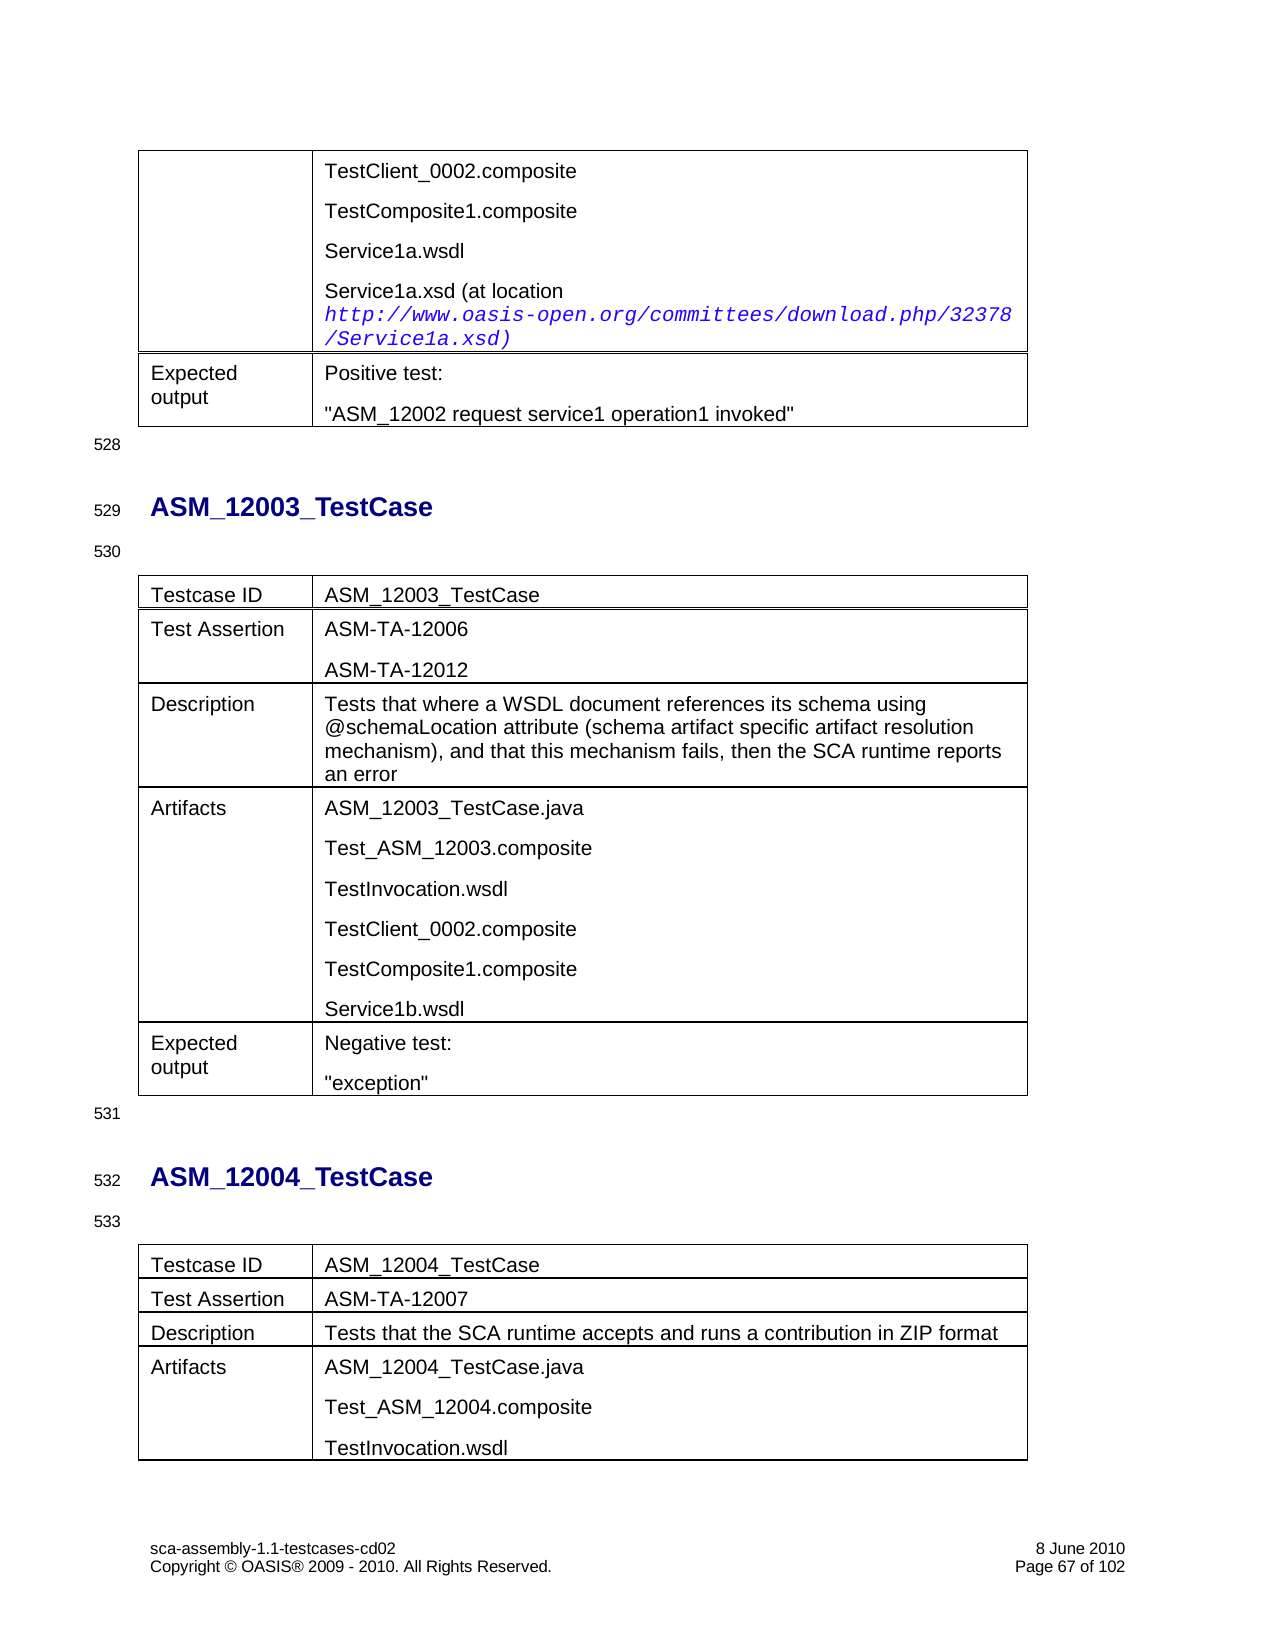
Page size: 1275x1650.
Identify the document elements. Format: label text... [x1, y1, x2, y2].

table_cell ASM-TA-12006 ASM-TA-12012 [313, 610, 1027, 682]
table_cell Test Assertion [139, 610, 312, 682]
table_cell Expected output [139, 354, 312, 426]
table_cell ASM_12003_TestCase.java Test_ASM_12003.composite TestInvocation.wsdl TestClient_0002.composite TestComposite1.composite Service1b.wsdl [313, 788, 1027, 1021]
table_header Testcase ID [139, 1245, 312, 1277]
table_cell Expected output [139, 1023, 312, 1095]
table_cell [139, 151, 312, 351]
table_cell Tests that the SCA runtime accepts and runs a contribution in ZIP format [313, 1313, 1027, 1345]
table_cell Description [139, 1313, 312, 1345]
table_cell Artifacts [139, 788, 312, 1021]
table_cell Tests that where a WSDL document references its schema using @schemaLocation attribute (schema artifact specific artifact resolution mechanism), and that this mechanism fails, then the SCA runtime reports an error [313, 684, 1027, 786]
subtitle ASM_12003_TestCase [150, 492, 1125, 522]
table_cell Description [139, 684, 312, 786]
table_cell Artifacts [139, 1347, 312, 1459]
table_cell ASM_12004_TestCase.java Test_ASM_12004.composite TestInvocation.wsdl [313, 1347, 1027, 1459]
table_header ASM_12004_TestCase [313, 1245, 1027, 1277]
table_cell TestClient_0002.composite TestComposite1.composite Service1a.wsdl Service1a.xsd (at location http://www.oasis-open.org/committees/download.php/32378/Service1a.xsd) [313, 151, 1027, 351]
table_header Testcase ID [139, 576, 312, 607]
table_cell Test Assertion [139, 1279, 312, 1311]
table_header ASM_12003_TestCase [313, 576, 1027, 607]
table_cell ASM-TA-12007 [313, 1279, 1027, 1311]
table_cell Positive test: "ASM_12002 request service1 operation1 invoked" [313, 354, 1027, 426]
table_cell Negative test: "exception" [313, 1023, 1027, 1095]
subtitle ASM_12004_TestCase [150, 1162, 1125, 1192]
